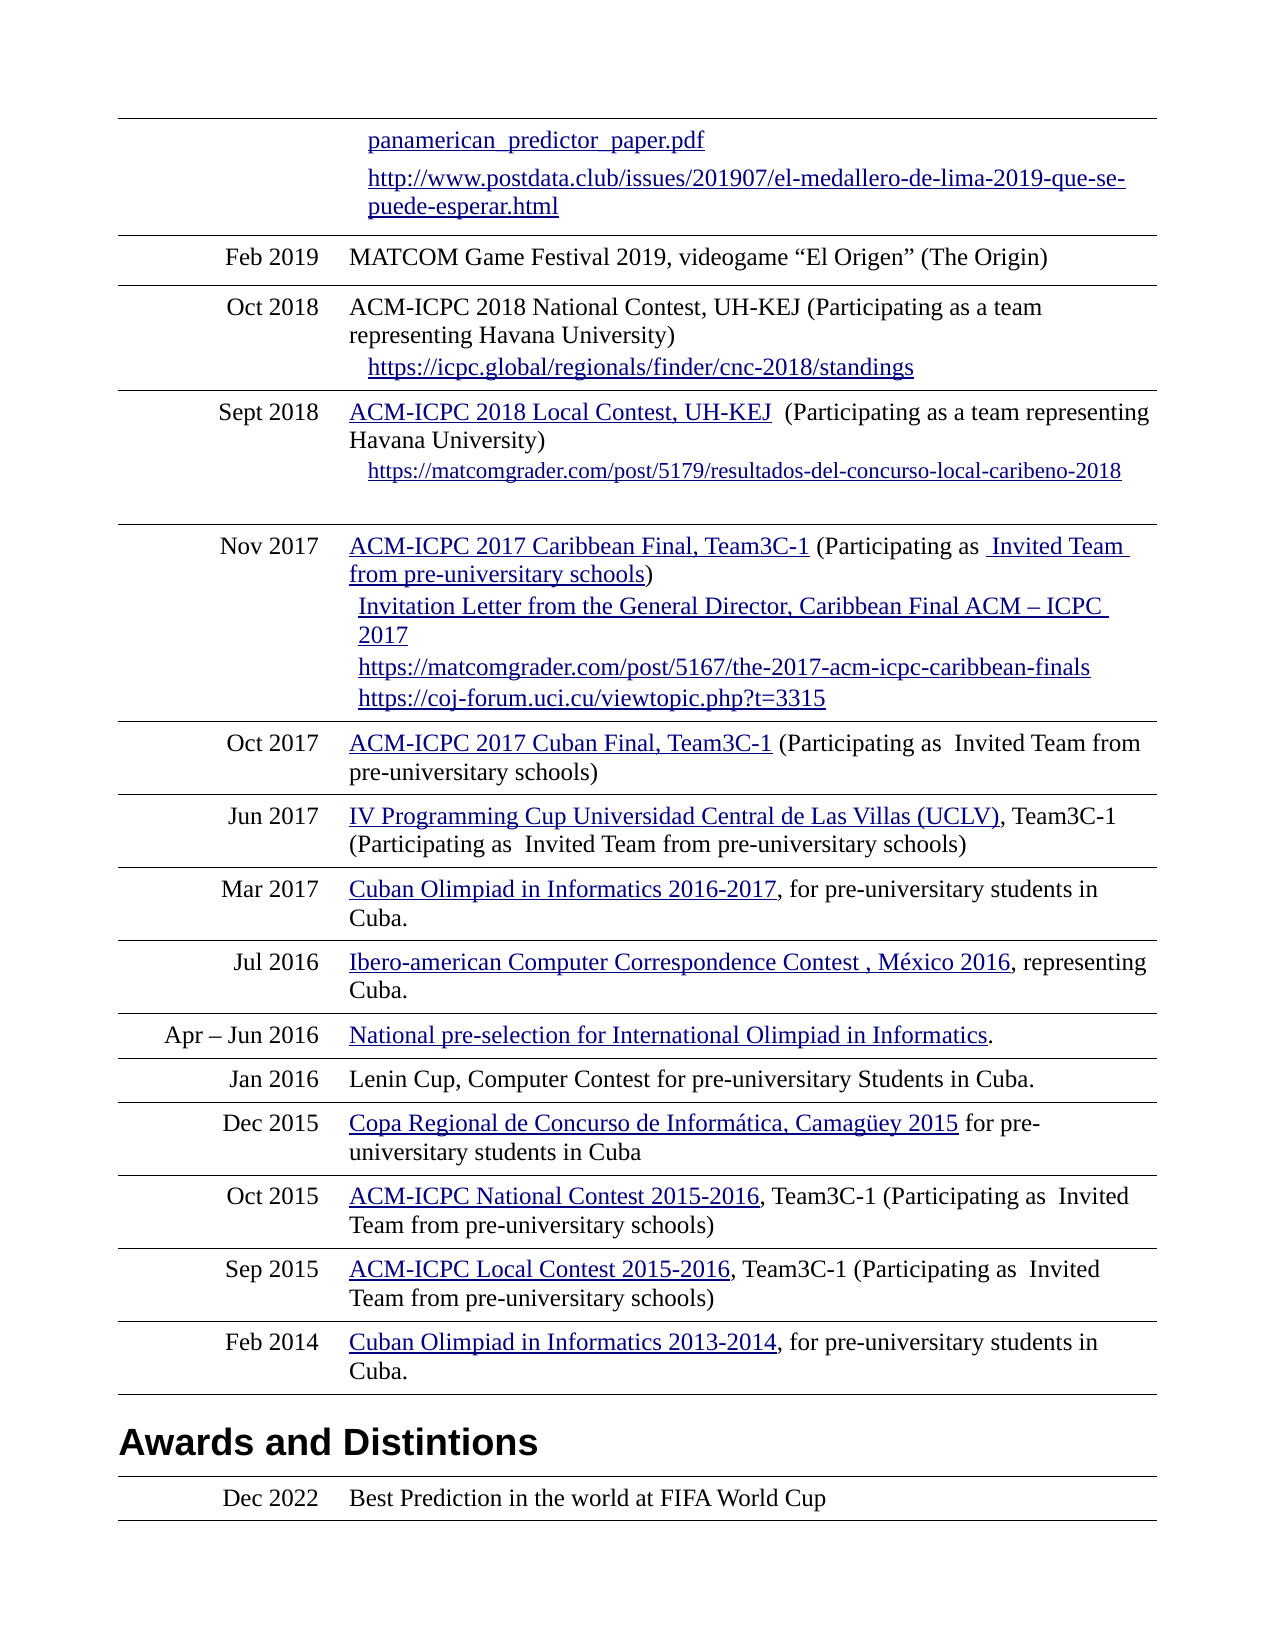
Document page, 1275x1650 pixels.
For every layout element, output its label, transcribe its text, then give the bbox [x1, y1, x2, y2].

table_header Best Prediction in the world at FIFA World Cup [324, 1477, 1157, 1520]
table_cell Sept 2018 [118, 391, 324, 524]
table_cell Oct 2015 [118, 1176, 324, 1248]
table_cell Jul 2016 [118, 941, 324, 1013]
table_cell panamerican_predictor_paper.pdf http://www.postdata.club/issues/201907/el-medallero-de-lima-2019-que-se-puede-esperar.html [324, 119, 1157, 235]
subtitle Awards and Distintions [118, 1420, 1157, 1463]
table_header Dec 2022 [118, 1477, 324, 1520]
table_cell MATCOM Game Festival 2019, videogame “El Origen” (The Origin) [324, 236, 1157, 285]
table_cell Copa Regional de Concurso de Informática, Camagüey 2015 for pre-universitary students in Cuba [324, 1103, 1157, 1175]
table_cell ACM-ICPC Local Contest 2015-2016, Team3C-1 (Participating as Invited Team from pre-universitary schools) [324, 1249, 1157, 1321]
table_cell Apr – Jun 2016 [118, 1014, 324, 1057]
table_cell ACM-ICPC 2018 Local Contest, UH-KEJ (Participating as a team representing Havana University) https://matcomgrader.com/post/5179/resultados-del-concurso-local-caribeno-2018 [324, 391, 1157, 524]
table_cell Sep 2015 [118, 1249, 324, 1321]
table_cell ACM-ICPC 2017 Cuban Final, Team3C-1 (Participating as Invited Team from pre-universitary schools) [324, 722, 1157, 794]
table_cell Mar 2017 [118, 868, 324, 940]
table_cell Jan 2016 [118, 1059, 324, 1102]
table_cell Feb 2019 [118, 236, 324, 285]
table_cell Nov 2017 [118, 525, 324, 721]
table_cell Oct 2018 [118, 286, 324, 390]
table_cell Cuban Olimpiad in Informatics 2016-2017, for pre-universitary students in Cuba. [324, 868, 1157, 940]
table_cell Cuban Olimpiad in Informatics 2013-2014, for pre-universitary students in Cuba. [324, 1322, 1157, 1394]
table_cell National pre-selection for International Olimpiad in Informatics. [324, 1014, 1157, 1057]
table_cell [118, 119, 324, 235]
table_cell ACM-ICPC National Contest 2015-2016, Team3C-1 (Participating as Invited Team from pre-universitary schools) [324, 1176, 1157, 1248]
table_cell ACM-ICPC 2018 National Contest, UH-KEJ (Participating as a team representing Havana University) https://icpc.global/regionals/finder/cnc-2018/standings [324, 286, 1157, 390]
table_cell Feb 2014 [118, 1322, 324, 1394]
table_cell Jun 2017 [118, 795, 324, 867]
table_cell IV Programming Cup Universidad Central de Las Villas (UCLV), Team3C-1 (Participating as Invited Team from pre-universitary schools) [324, 795, 1157, 867]
table_cell Ibero-american Computer Correspondence Contest , México 2016, representing Cuba. [324, 941, 1157, 1013]
table_cell Dec 2015 [118, 1103, 324, 1175]
table_cell ACM-ICPC 2017 Caribbean Final, Team3C-1 (Participating as Invited Team from pre-universitary schools) Invitation Letter from the General Director, Caribbean Final ACM – ICPC 2017 https://matcomgrader.com/post/5167/the-2017-acm-icpc-caribbean-finals https://coj-forum.uci.cu/viewtopic.php?t=3315 [324, 525, 1157, 721]
table_cell Lenin Cup, Computer Contest for pre-universitary Students in Cuba. [324, 1059, 1157, 1102]
table_cell Oct 2017 [118, 722, 324, 794]
